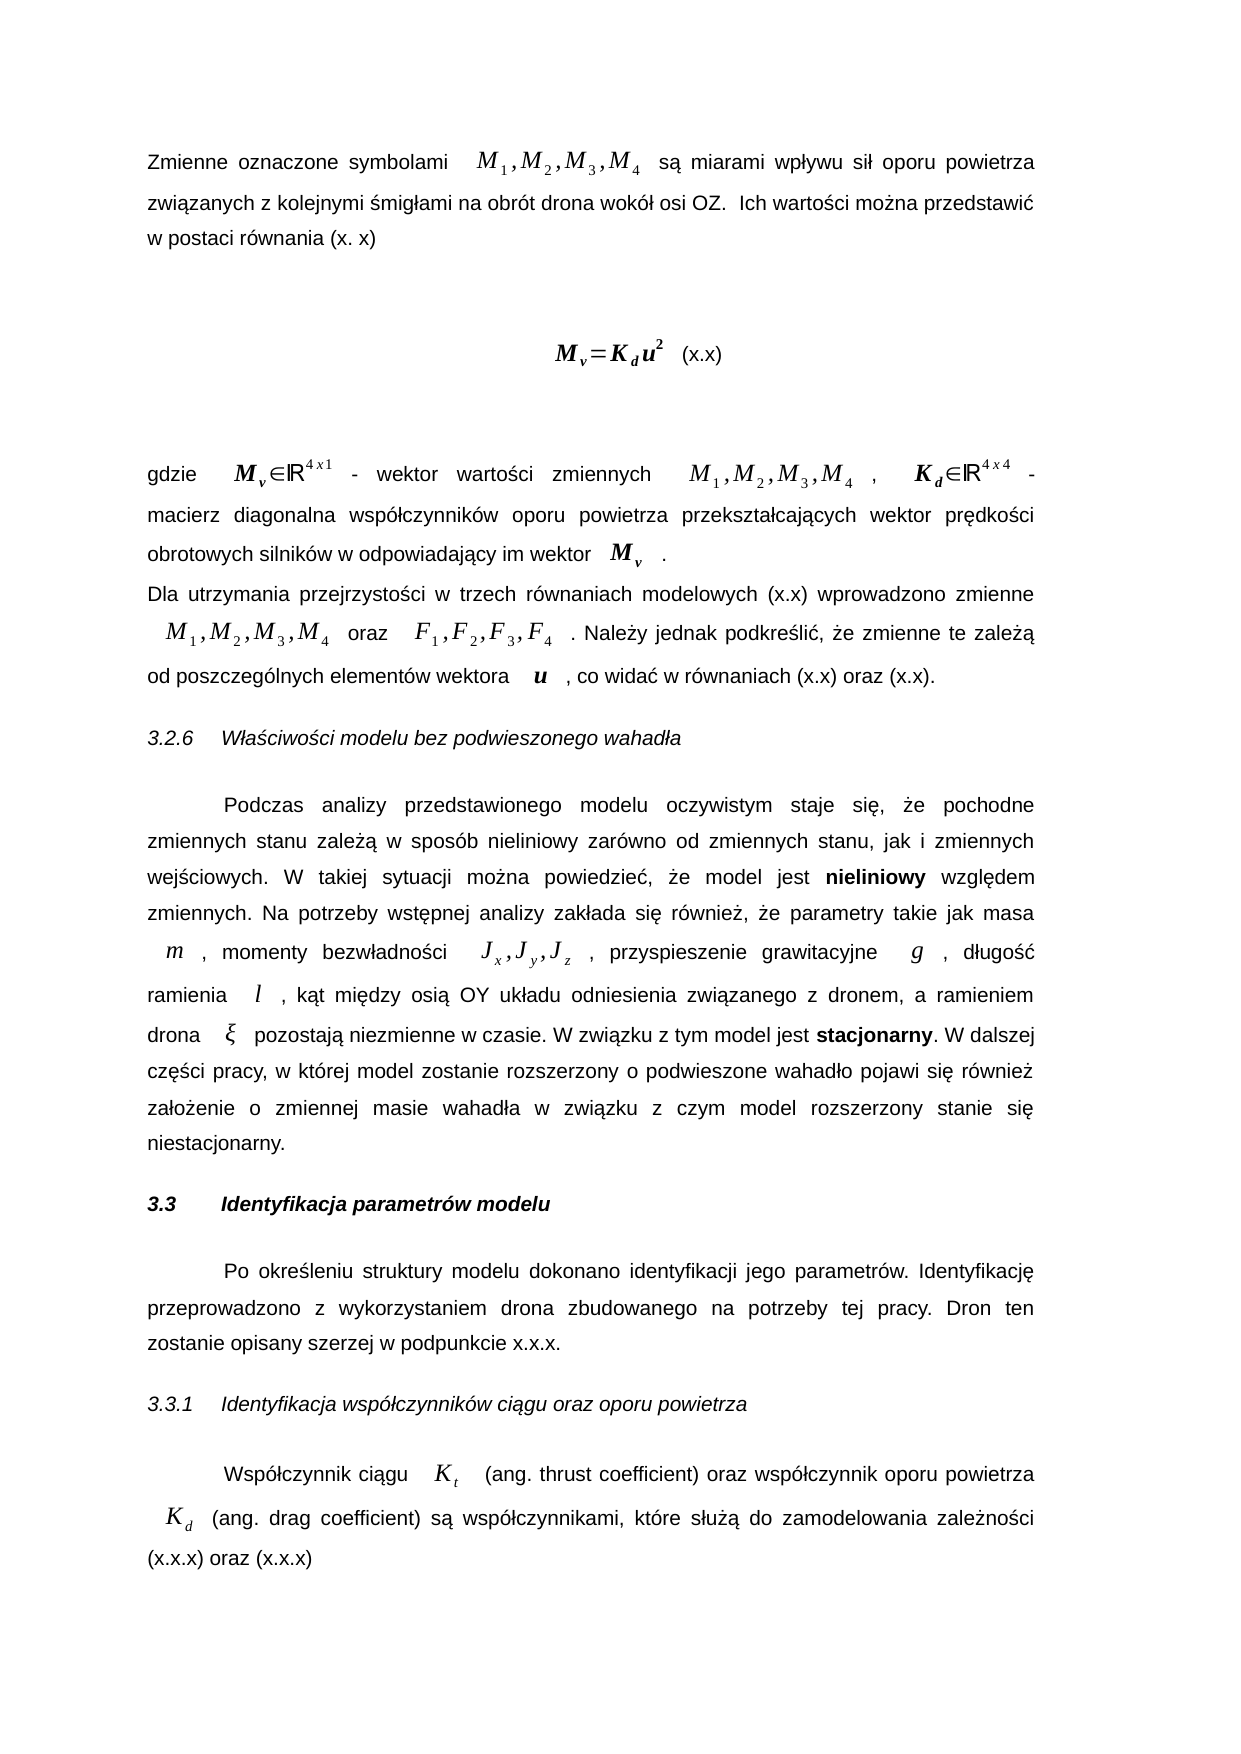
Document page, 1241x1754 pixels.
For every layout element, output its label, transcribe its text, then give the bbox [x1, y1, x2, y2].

text gdzie - wektor wartości zmiennych , - macierz diagonalna współczynników oporu powietrza przekształcających wektor prędkości obrotowych silników w odpowiadający im wektor. [147, 456, 1035, 570]
text (x.x) [147, 336, 1035, 371]
text Zmienne oznaczone symbolami są miarami wpływu sił oporu powietrza związanych z kolejnymi śmigłami na obrót drona wokół osi OZ. Ich wartości można przedstawić w postaci równania (x. x) [147, 147, 1035, 250]
text Współczynnik ciągu (ang. thrust coefficient) oraz współczynnik oporu powietrza (ang. drag coefficient) są współczynnikami, które służą do zamodelowania zależności (x.x.x) oraz (x.x.x) [147, 1459, 1035, 1570]
subtitle Właściwości modelu bez podwieszonego wahadła [147, 726, 1035, 750]
subtitle Identyfikacja współczynników ciągu oraz oporu powietrza [147, 1392, 1035, 1416]
text Po określeniu struktury modelu dokonano identyfikacji jego parametrów. Identyfikację przeprowadzono z wykorzystaniem drona zbudowanego na potrzeby tej pracy. Dron ten zostanie opisany szerzej w podpunkcie x.x.x. [147, 1259, 1035, 1355]
subtitle Identyfikacja parametrów modelu [147, 1192, 1035, 1216]
text Dla utrzymania przejrzystości w trzech równaniach modelowych (x.x) wprowadzono zmienne oraz . Należy jednak podkreślić, że zmienne te zależą od poszczególnych elementów wektora , co widać w równaniach (x.x) oraz (x.x). [147, 582, 1035, 689]
text Podczas analizy przedstawionego modelu oczywistym staje się, że pochodne zmiennych stanu zależą w sposób nieliniowy zarówno od zmiennych stanu, jak i zmiennych wejściowych. W takiej sytuacji można powiedzieć, że model jest nieliniowy względem zmiennych. Na potrzeby wstępnej analizy zakłada się również, że parametry takie jak masa , momenty bezwładności , przyspieszenie grawitacyjne , długość ramienia , kąt między osią OY układu odniesienia związanego z dronem, a ramieniem drona pozostają niezmienne w czasie. W związku z tym model jest stacjonarny. W dalszej części pracy, w której model zostanie rozszerzony o podwieszone wahadło pojawi się również założenie o zmiennej masie wahadła w związku z czym model rozszerzony stanie się niestacjonarny. [147, 793, 1035, 1155]
